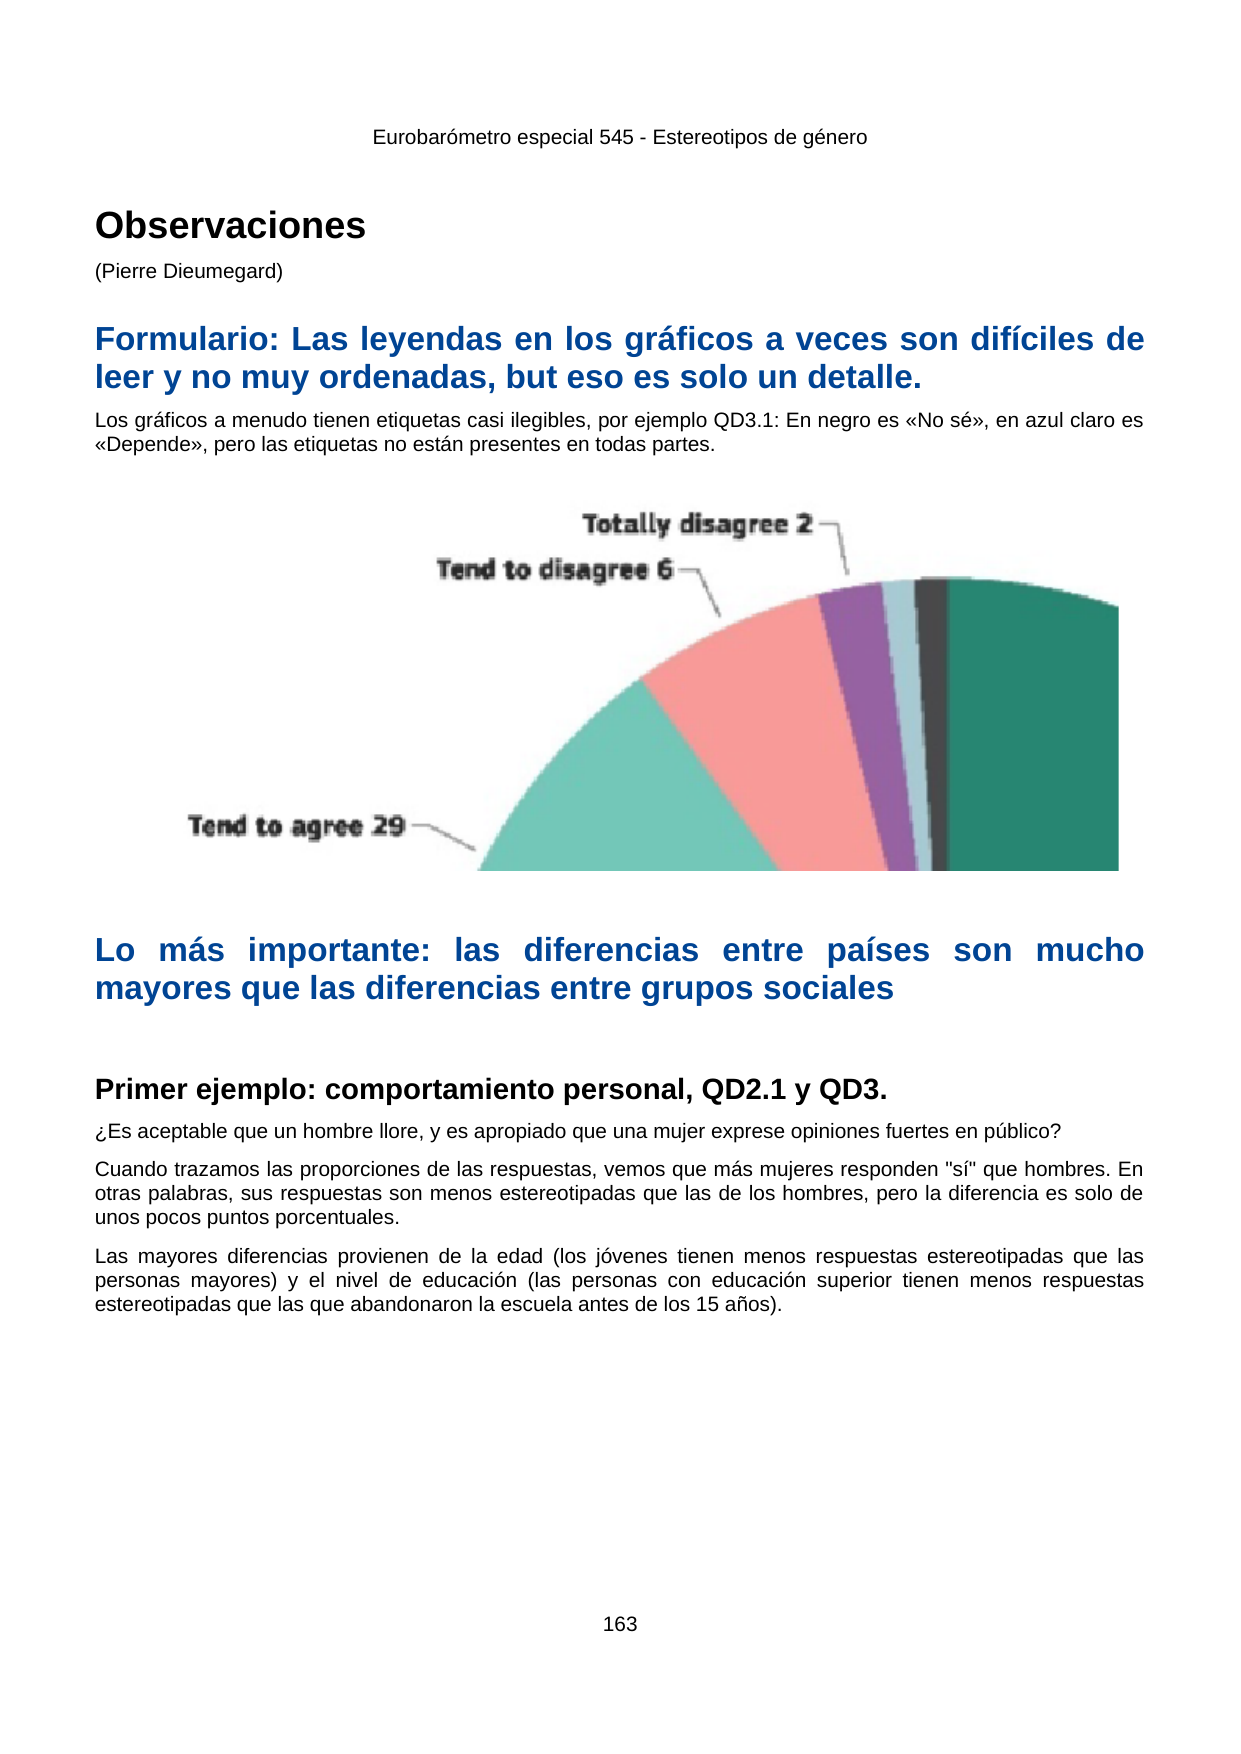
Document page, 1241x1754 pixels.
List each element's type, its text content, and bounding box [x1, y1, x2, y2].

picture [121, 470, 1119, 871]
text ¿Es aceptable que un hombre llore, y es apropiado que una mujer exprese opiniones fuertes en público? [94, 1118, 1146, 1142]
subtitle Formulario: Las leyendas en los gráficos a veces son difíciles de leer y no muy ordenadas, but eso es solo un detalle. [94, 318, 1146, 395]
text Los gráficos a menudo tienen etiquetas casi ilegibles, por ejemplo QD3.1: En negro es «No sé», en azul claro es «Depende», pero las etiquetas no están presentes en todas partes. [94, 408, 1146, 456]
text Las mayores diferencias provienen de la edad (los jóvenes tienen menos respuestas estereotipadas que las personas mayores) y el nivel de educación (las personas con educación superior tienen menos respuestas estereotipadas que las que abandonaron la escuela antes de los 15 años). [94, 1243, 1146, 1315]
subtitle Observaciones [94, 203, 1146, 247]
text Cuando trazamos las proporciones de las respuestas, vemos que más mujeres responden "sí" que hombres. En otras palabras, sus respuestas son menos estereotipadas que las de los hombres, pero la diferencia es solo de unos pocos puntos porcentuales. [94, 1157, 1146, 1229]
subtitle Lo más importante: las diferencias entre países son mucho mayores que las diferencias entre grupos sociales [94, 930, 1146, 1007]
text (Pierre Dieumegard) [94, 259, 1146, 283]
subtitle Primer ejemplo: comportamiento personal, QD2.1 y QD3. [94, 1072, 1146, 1106]
